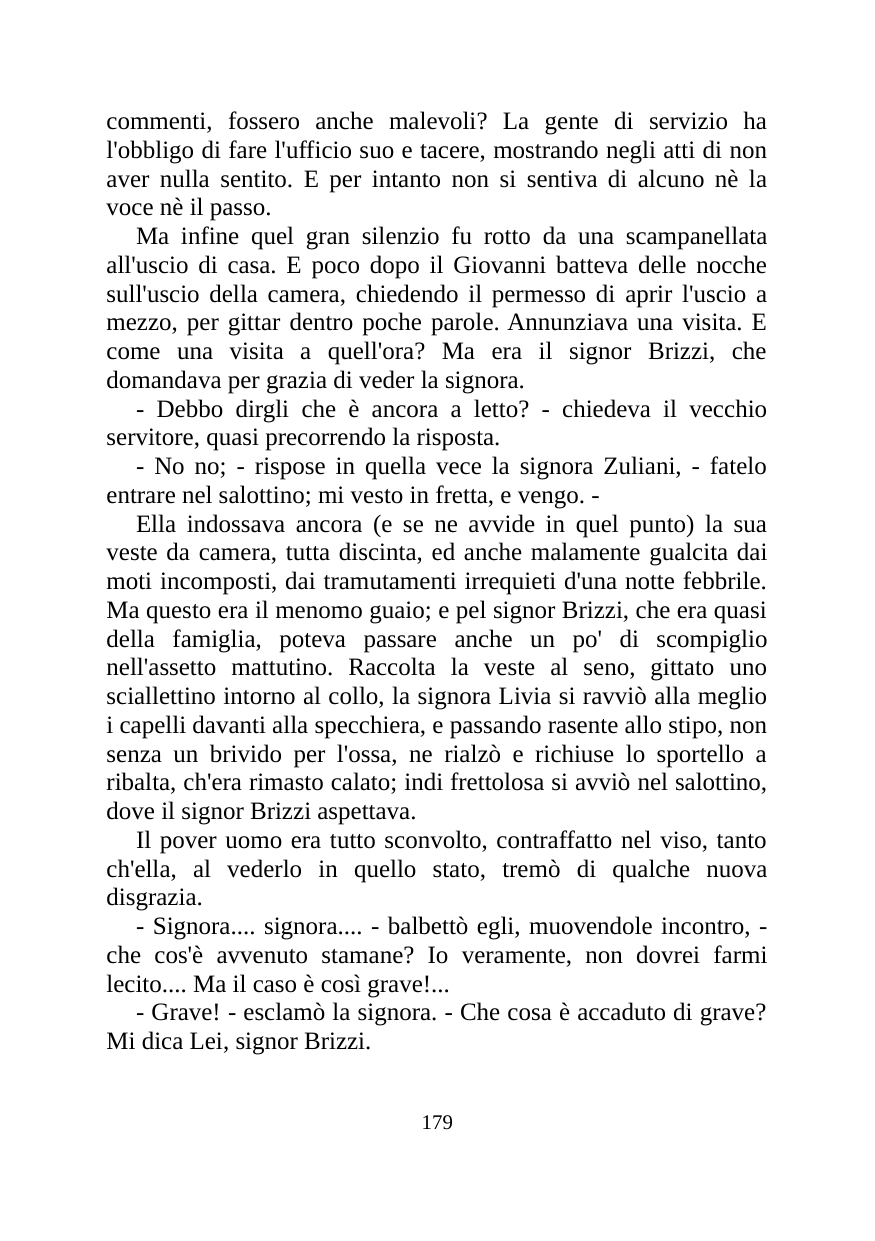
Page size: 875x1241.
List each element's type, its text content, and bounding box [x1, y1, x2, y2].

text - Signora.... signora.... - balbettò egli, muovendole incontro, - che cos'è avvenuto stamane? Io veramente, non dovrei farmi lecito.... Ma il caso è così grave!... [106, 911, 768, 997]
text Ma infine quel gran silenzio fu rotto da una scampanellata all'uscio di casa. E poco dopo il Giovanni batteva delle nocche sull'uscio della camera, chiedendo il permesso di aprir l'uscio a mezzo, per gittar dentro poche parole. Annunziava una visita. E come una visita a quell'ora? Ma era il signor Brizzi, che domandava per grazia di veder la signora. [106, 221, 768, 394]
text - Grave! - esclamò la signora. - Che cosa è accaduto di grave? Mi dica Lei, signor Brizzi. [106, 997, 768, 1055]
text - Debbo dirgli che è ancora a letto? - chiedeva il vecchio servitore, quasi precorrendo la risposta. [106, 394, 768, 451]
text - No no; - rispose in quella vece la signora Zuliani, - fatelo entrare nel salottino; mi vesto in fretta, e vengo. - [106, 451, 768, 509]
text Il pover uomo era tutto sconvolto, contraffatto nel viso, tanto ch'ella, al vederlo in quello stato, tremò di qualche nuova disgrazia. [106, 825, 768, 911]
text commenti, fossero anche malevoli? La gente di servizio ha l'obbligo di fare l'ufficio suo e tacere, mostrando negli atti di non aver nulla sentito. E per intanto non si sentiva di alcuno nè la voce nè il passo. [106, 106, 768, 221]
text Ella indossava ancora (e se ne avvide in quel punto) la sua veste da camera, tutta discinta, ed anche malamente gualcita dai moti incomposti, dai tramutamenti irrequieti d'una notte febbrile. Ma questo era il menomo guaio; e pel signor Brizzi, che era quasi della famiglia, poteva passare anche un po' di scompiglio nell'assetto mattutino. Raccolta la veste al seno, gittato uno sciallettino intorno al collo, la signora Livia si ravviò alla meglio i capelli davanti alla specchiera, e passando rasente allo stipo, non senza un brivido per l'ossa, ne rialzò e richiuse lo sportello a ribalta, ch'era rimasto calato; indi frettolosa si avviò nel salottino, dove il signor Brizzi aspettava. [106, 509, 768, 825]
